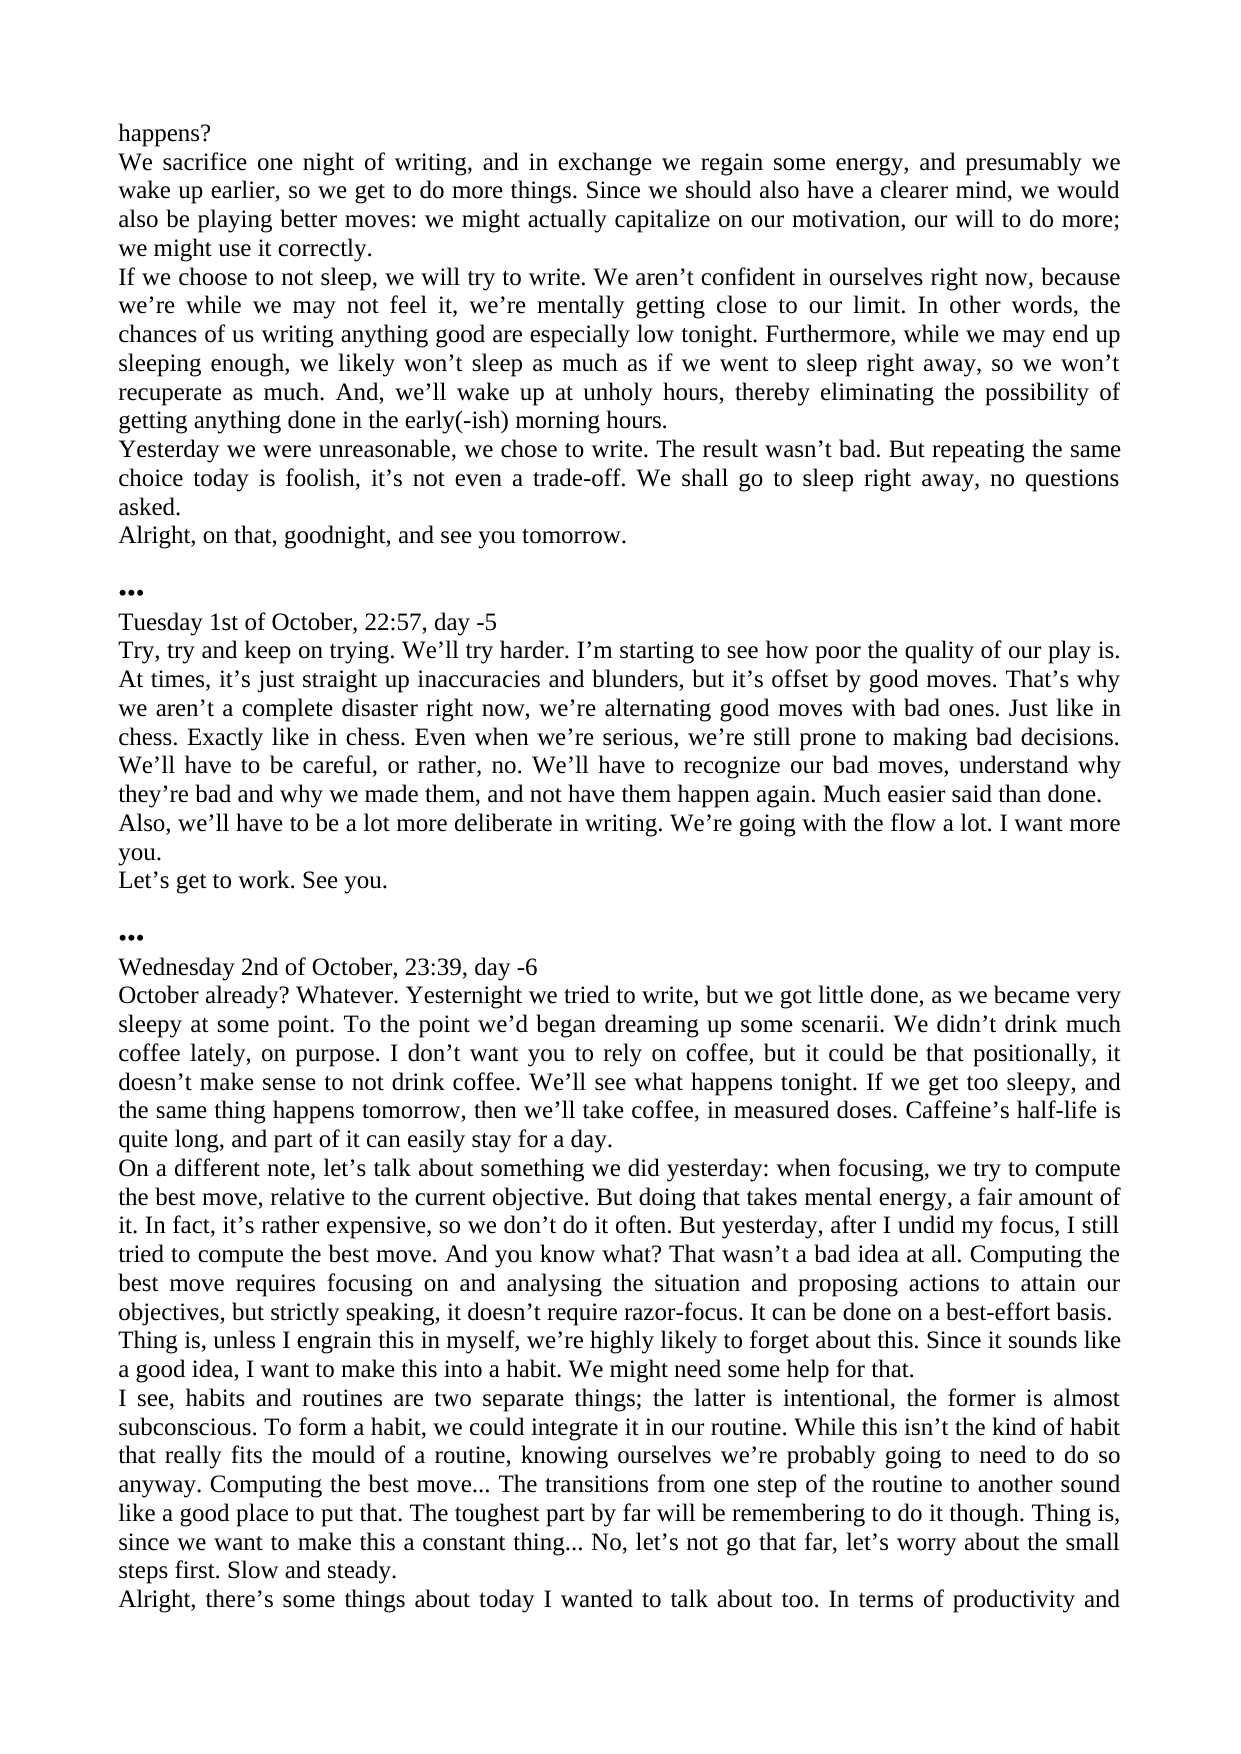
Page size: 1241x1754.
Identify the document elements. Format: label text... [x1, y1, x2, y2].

text Also, we’ll have to be a lot more deliberate in writing. We’re going with the flow a lot. I want more you. [118, 808, 1122, 866]
text ••• [118, 578, 1122, 607]
text Yesterday we were unreasonable, we chose to write. The result wasn’t bad. But repeating the same choice today is foolish, it’s not even a trade-off. We shall go to sleep right away, no questions asked. [118, 434, 1122, 521]
text Try, try and keep on trying. We’ll try harder. I’m starting to see how poor the quality of our play is. At times, it’s just straight up inaccuracies and blunders, but it’s offset by good moves. That’s why we aren’t a complete disaster right now, we’re alternating good moves with bad ones. Just like in chess. Exactly like in chess. Even when we’re serious, we’re still prone to making bad decisions. We’ll have to be careful, or rather, no. We’ll have to recognize our bad moves, understand why they’re bad and why we made them, and not have them happen again. Much easier said than done. [118, 636, 1122, 808]
text ••• [118, 923, 1122, 952]
text If we choose to not sleep, we will try to write. We aren’t confident in ourselves right now, because we’re while we may not feel it, we’re mentally getting close to our limit. In other words, the chances of us writing anything good are especially low tonight. Furthermore, while we may end up sleeping enough, we likely won’t sleep as much as if we went to sleep right away, so we won’t recuperate as much. And, we’ll wake up at unholy hours, thereby eliminating the possibility of getting anything done in the early(-ish) morning hours. [118, 262, 1122, 434]
text happens? [118, 118, 1122, 147]
text Let’s get to work. See you. [118, 866, 1122, 894]
text Thing is, unless I engrain this in myself, we’re highly likely to forget about this. Since it sounds like a good idea, I want to make this into a habit. We might need some help for that. [118, 1326, 1122, 1383]
text Wednesday 2nd of October, 23:39, day -6 [118, 952, 1122, 981]
text Alright, on that, goodnight, and see you tomorrow. [118, 521, 1122, 549]
text Tuesday 1st of October, 22:57, day -5 [118, 607, 1122, 636]
text On a different note, let’s talk about something we did yesterday: when focusing, we try to compute the best move, relative to the current objective. But doing that takes mental energy, a fair amount of it. In fact, it’s rather expensive, so we don’t do it often. But yesterday, after I undid my focus, I still tried to compute the best move. And you know what? That wasn’t a bad idea at all. Computing the best move requires focusing on and analysing the situation and proposing actions to attain our objectives, but strictly speaking, it doesn’t require razor-focus. It can be done on a best-effort basis. [118, 1153, 1122, 1326]
text Alright, there’s some things about today I wanted to talk about too. In terms of productivity and [118, 1584, 1122, 1613]
text I see, habits and routines are two separate things; the latter is intentional, the former is almost subconscious. To form a habit, we could integrate it in our routine. While this isn’t the kind of habit that really fits the mould of a routine, knowing ourselves we’re probably going to need to do so anyway. Computing the best move... The transitions from one step of the routine to another sound like a good place to put that. The toughest part by far will be remembering to do it though. Thing is, since we want to make this a constant thing... No, let’s not go that far, let’s worry about the small steps first. Slow and steady. [118, 1383, 1122, 1584]
text We sacrifice one night of writing, and in exchange we regain some energy, and presumably we wake up earlier, so we get to do more things. Since we should also have a clearer mind, we would also be playing better moves: we might actually capitalize on our motivation, our will to do more; we might use it correctly. [118, 147, 1122, 262]
text October already? Whatever. Yesternight we tried to write, but we got little done, as we became very sleepy at some point. To the point we’d began dreaming up some scenarii. We didn’t drink much coffee lately, on purpose. I don’t want you to rely on coffee, but it could be that positionally, it doesn’t make sense to not drink coffee. We’ll see what happens tonight. If we get too sleepy, and the same thing happens tomorrow, then we’ll take coffee, in measured doses. Caffeine’s half-life is quite long, and part of it can easily stay for a day. [118, 981, 1122, 1153]
